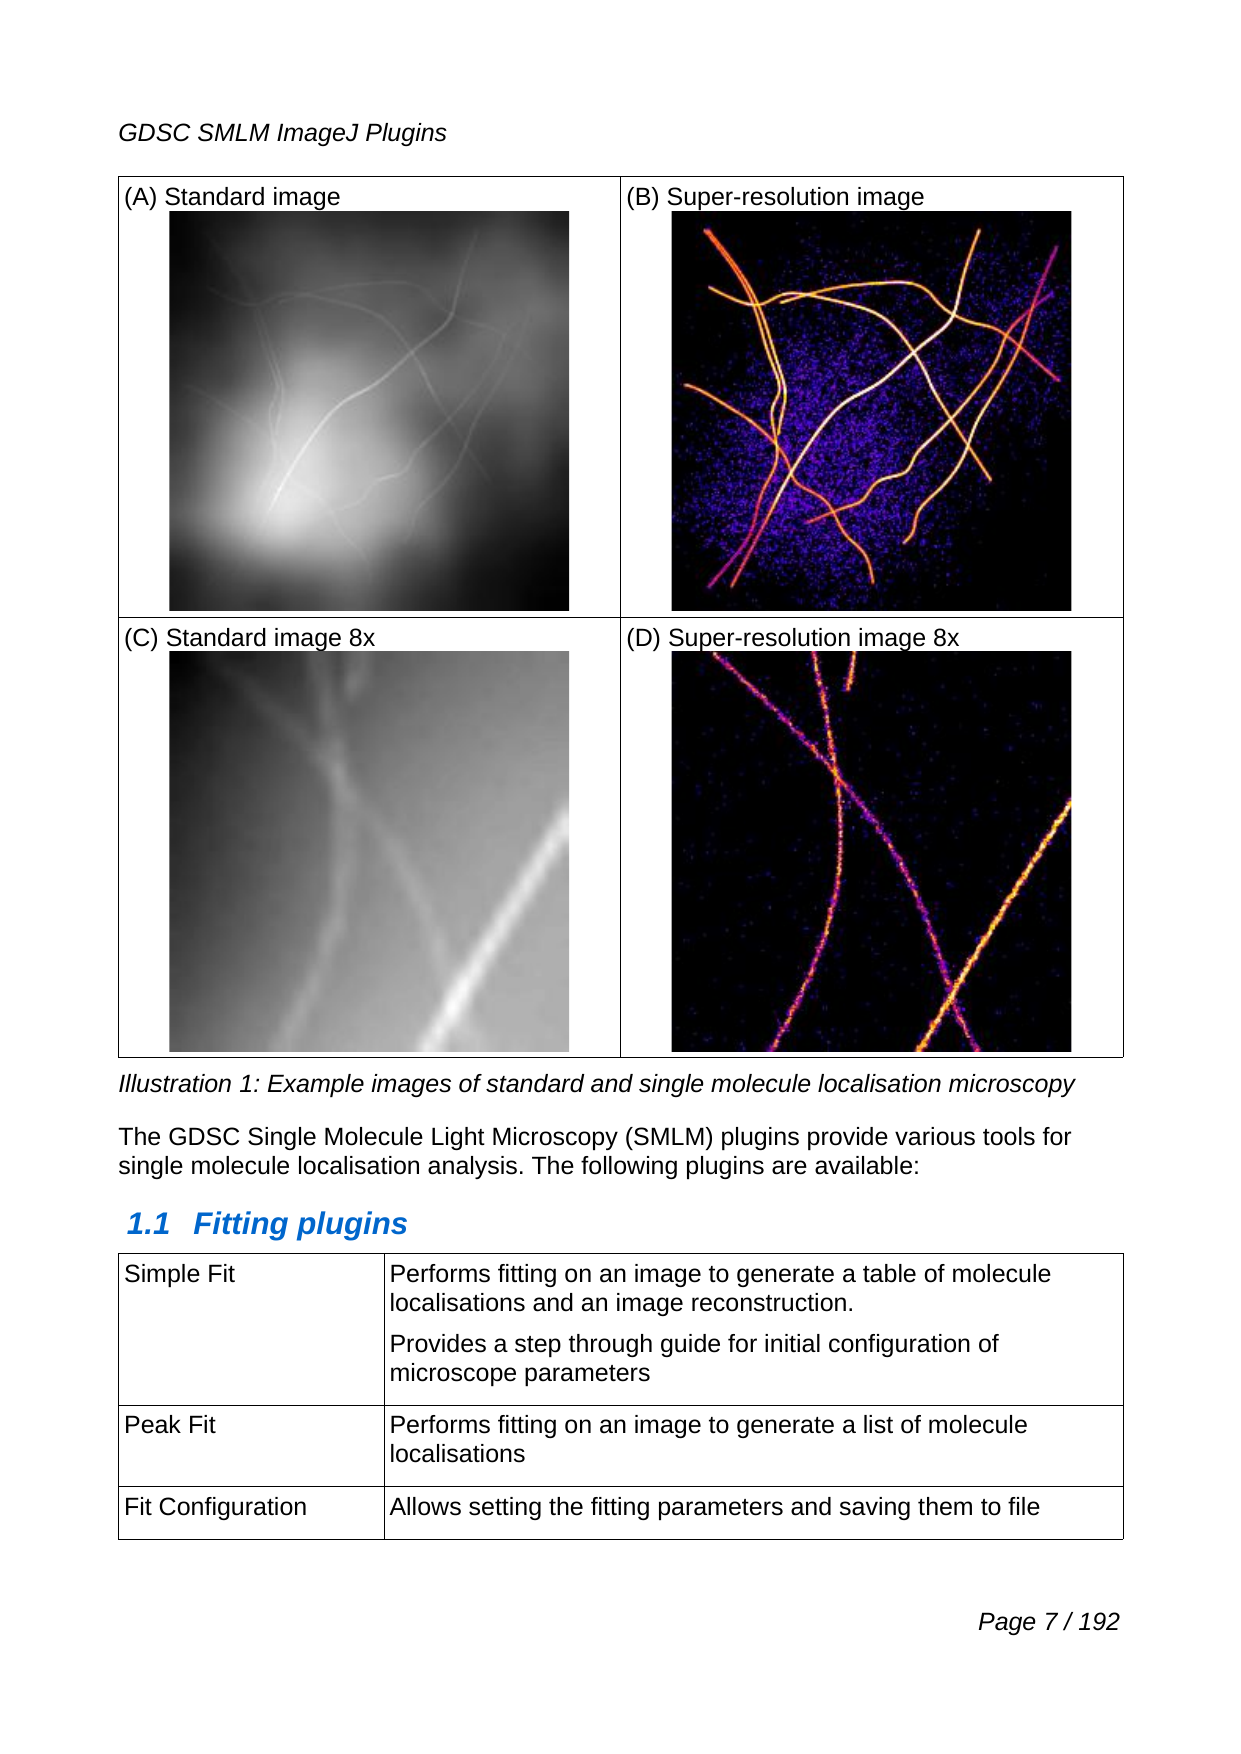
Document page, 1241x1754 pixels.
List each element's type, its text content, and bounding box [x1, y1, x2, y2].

text Illustration 1: Example images of standard and single molecule localisation microscopy [118, 1069, 1122, 1098]
table_cell (D) Super-resolution image 8x [621, 618, 1123, 1057]
table_cell (C) Standard image 8x [119, 618, 620, 1057]
table_header Performs fitting on an image to generate a table of molecule localisations and an image reconstruction. Provides a step through guide for initial configuration of microscope parameters [385, 1254, 1123, 1404]
table_header (A) Standard image [119, 177, 620, 617]
picture [671, 651, 1072, 1052]
text The GDSC Single Molecule Light Microscopy (SMLM) plugins provide various tools for single molecule localisation analysis. The following plugins are available: [118, 1122, 1122, 1180]
table_cell Allows setting the fitting parameters and saving them to file [385, 1487, 1123, 1539]
table_cell Performs fitting on an image to generate a list of molecule localisations [385, 1406, 1123, 1486]
table_cell Peak Fit [119, 1406, 384, 1486]
picture [169, 211, 570, 611]
picture [169, 651, 570, 1052]
table_cell Fit Configuration [119, 1487, 384, 1539]
table_header Simple Fit [119, 1254, 384, 1404]
subtitle Fitting plugins [118, 1205, 1122, 1241]
picture [671, 211, 1072, 611]
table_header (B) Super-resolution image [621, 177, 1123, 617]
